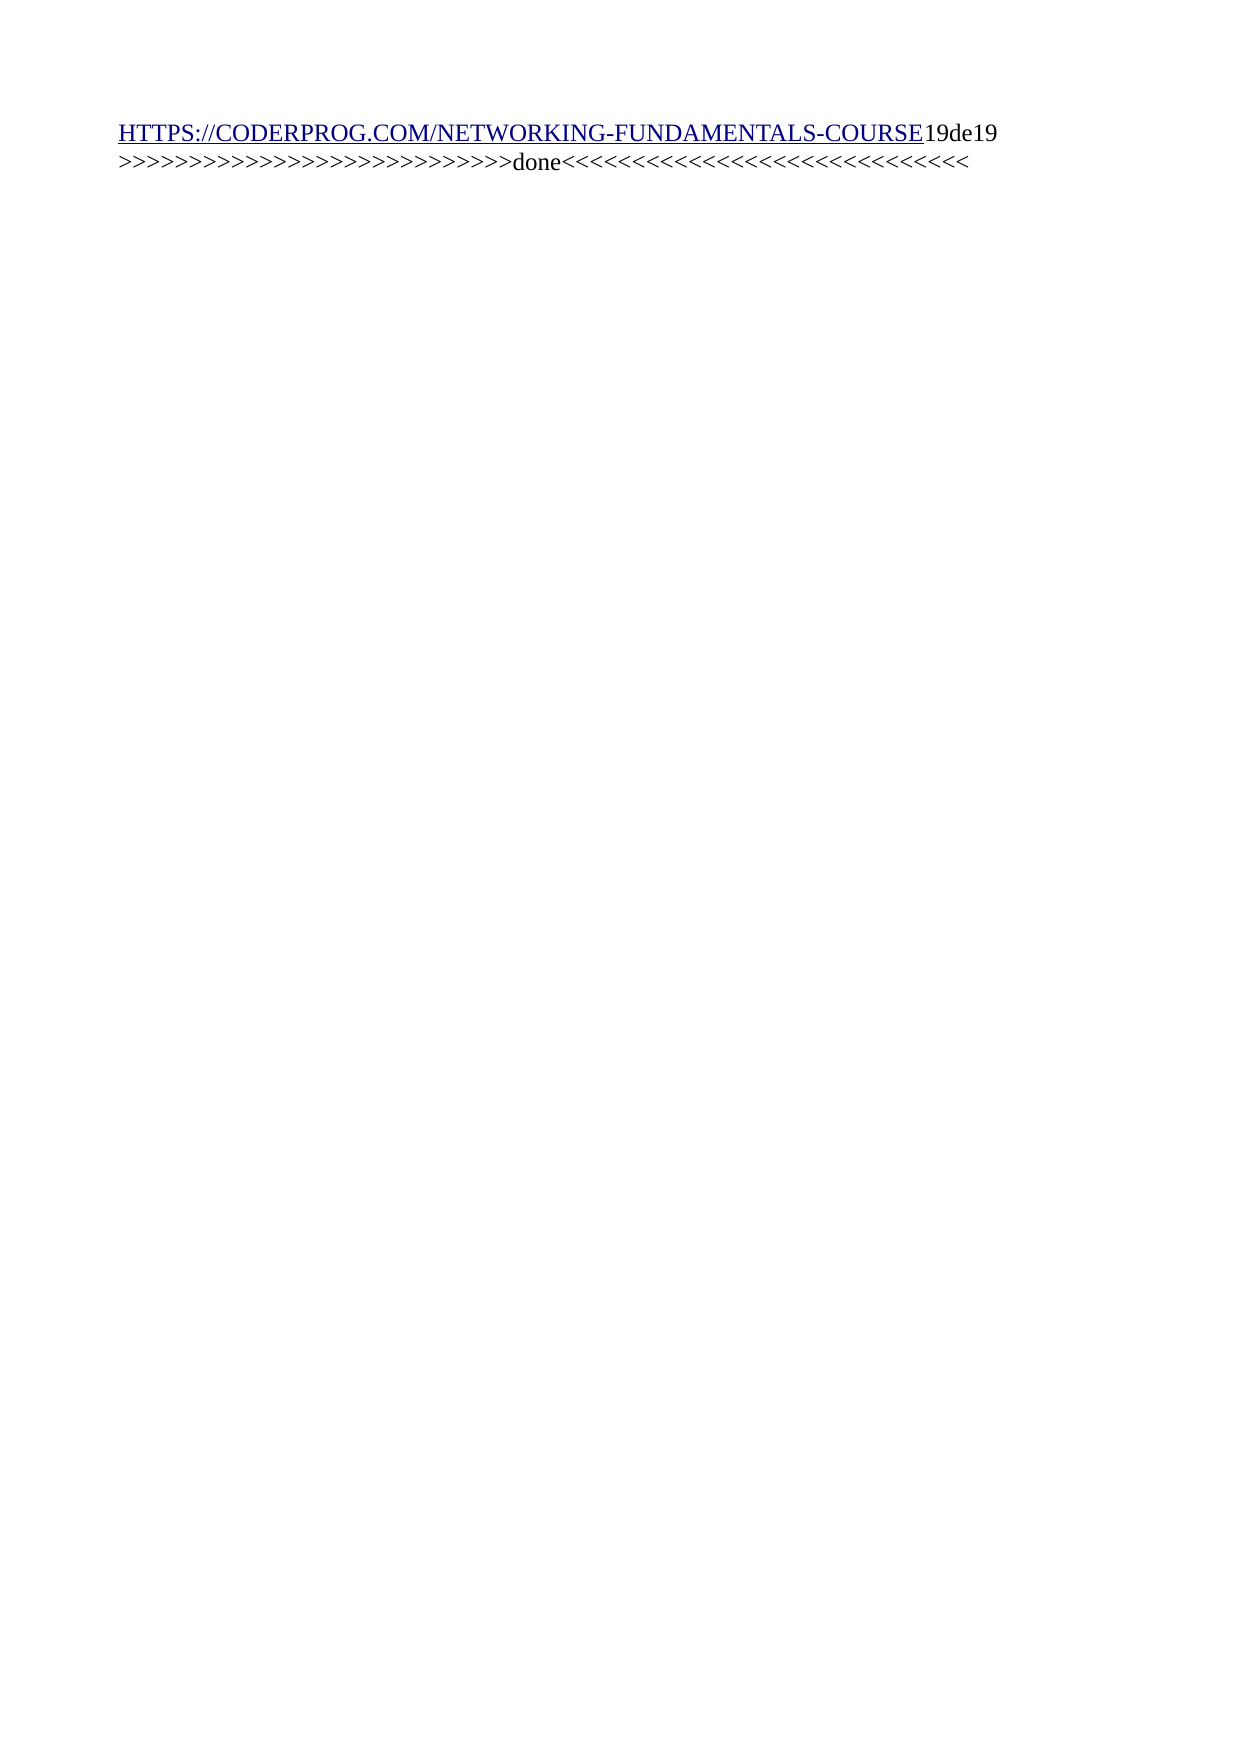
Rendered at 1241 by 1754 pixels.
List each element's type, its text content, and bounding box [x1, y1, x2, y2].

text HTTPS://CODERPROG.COM/NETWORKING-FUNDAMENTALS-COURSE19de19 [118, 118, 1122, 147]
text >>>>>>>>>>>>>>>>>>>>>>>>>>>>done<<<<<<<<<<<<<<<<<<<<<<<<<<<<< [118, 147, 1122, 176]
